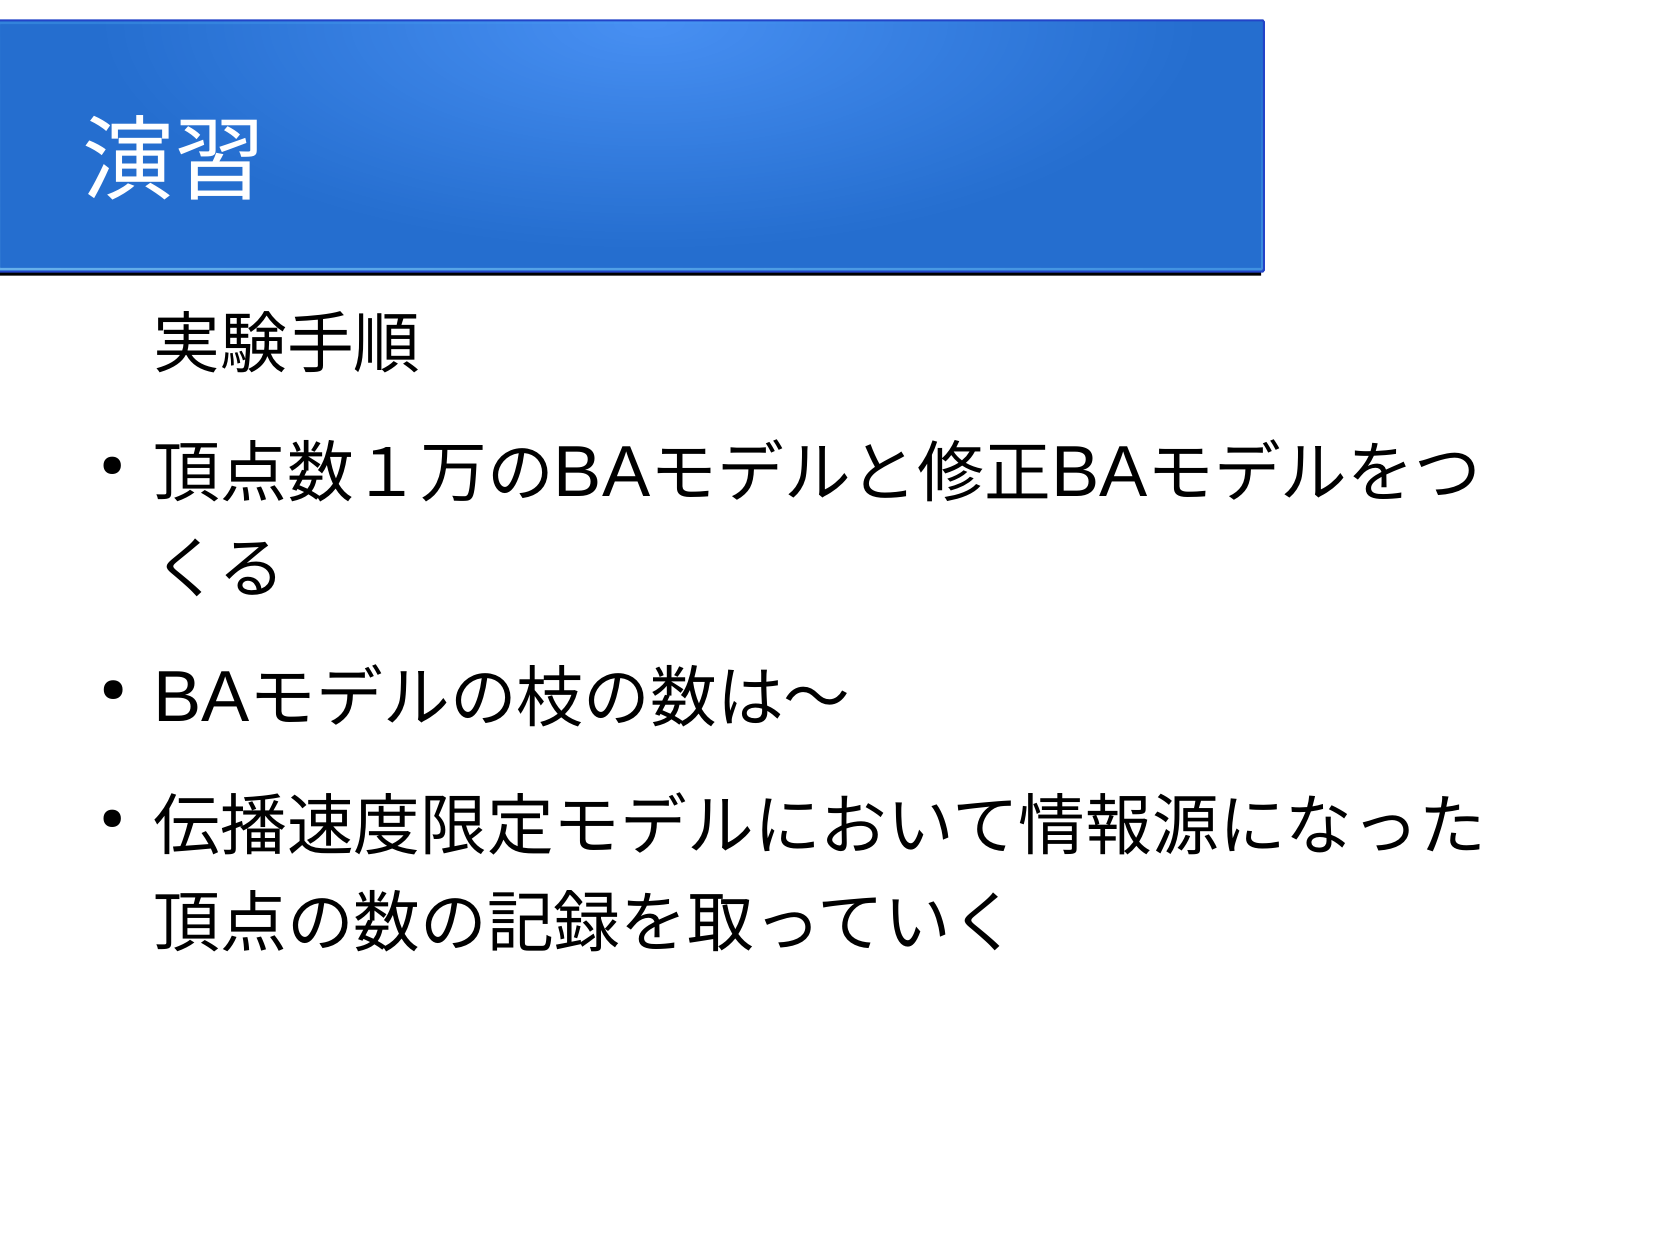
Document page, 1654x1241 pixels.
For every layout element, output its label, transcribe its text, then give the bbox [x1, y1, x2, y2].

list 実験手順 頂点数１万のBAモデルと修正BAモデルをつくる BAモデルの枝の数は〜 伝播速度限定モデルにおいて情報源になった頂点の数の記録を取っていく [82, 290, 1538, 1010]
title 演習 [82, 49, 1250, 257]
